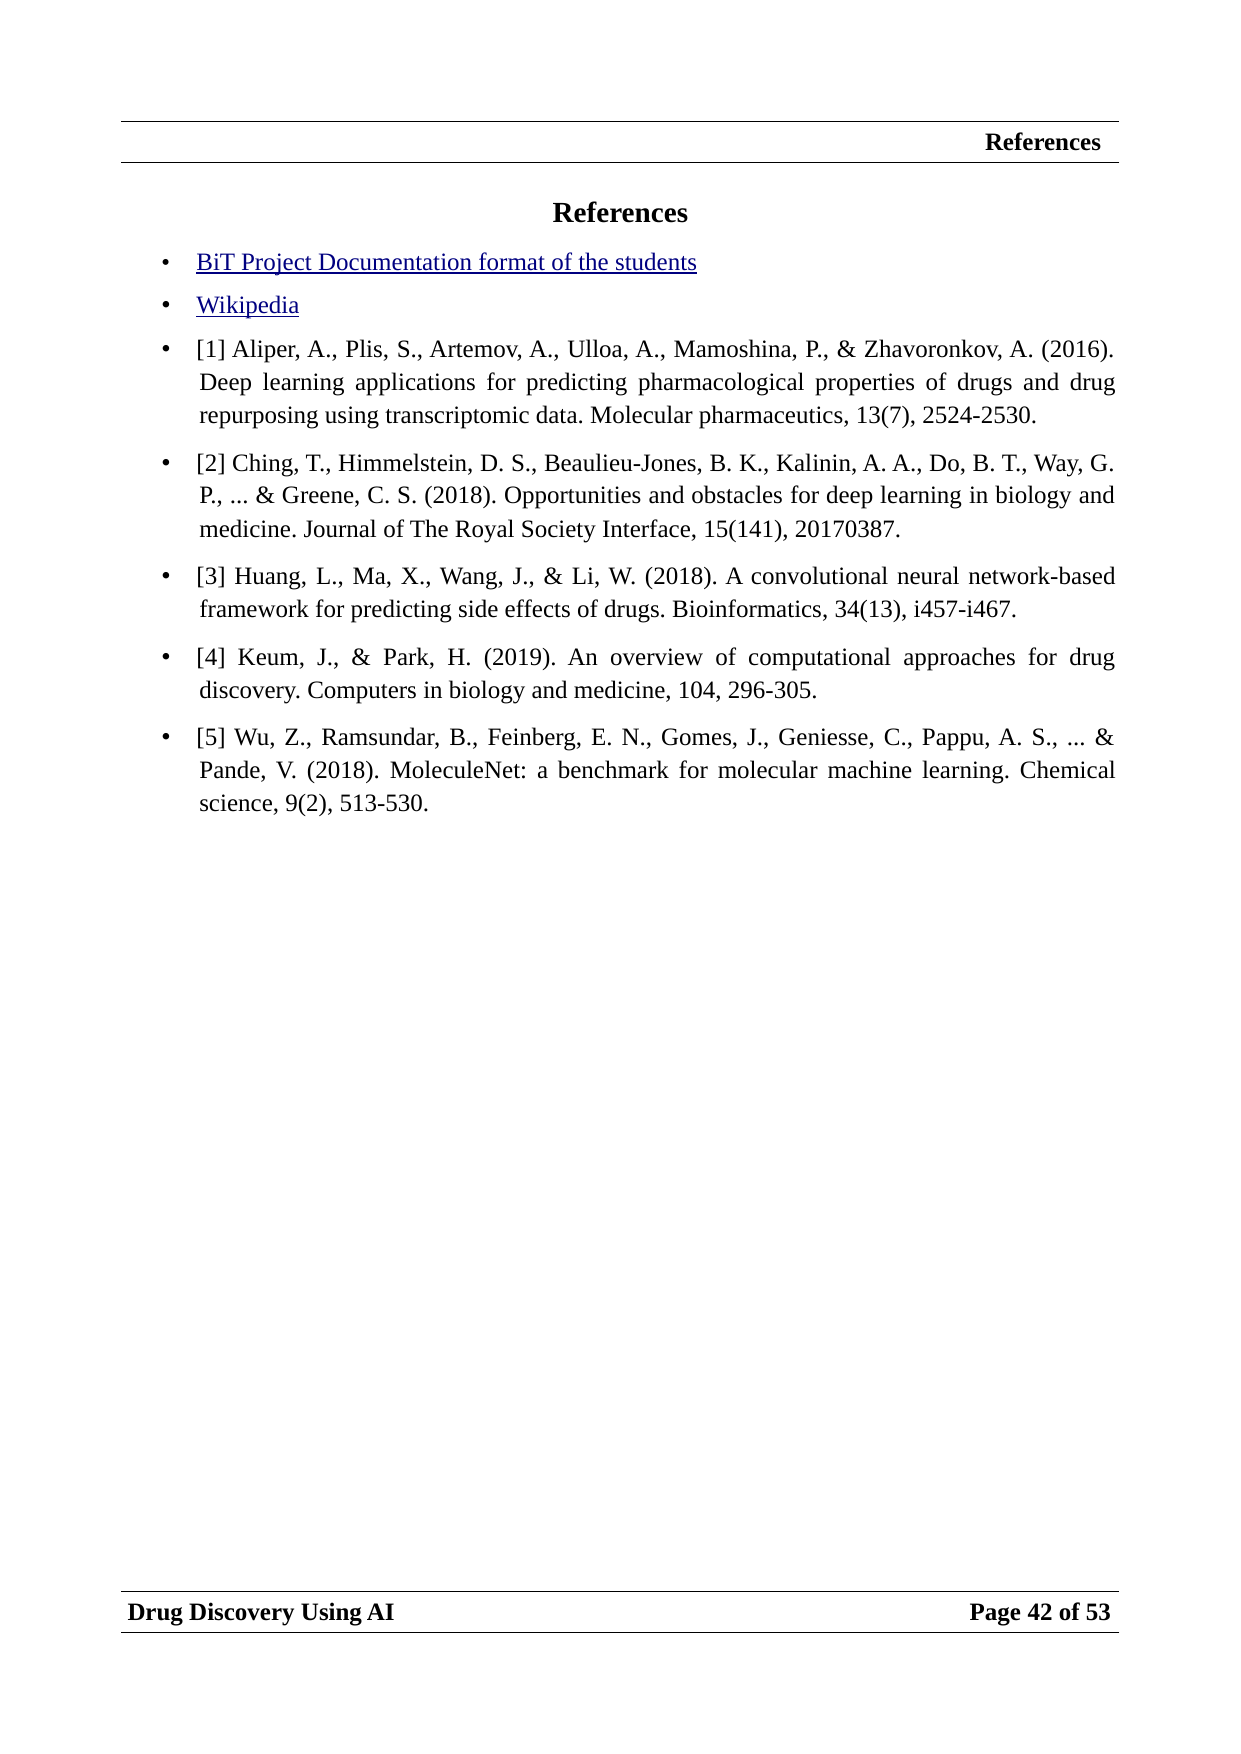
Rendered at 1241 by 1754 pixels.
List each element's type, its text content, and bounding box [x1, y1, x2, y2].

list [4] Keum, J., & Park, H. (2019). An overview of computational approaches for drug discovery. Computers in biology and medicine, 104, 296-305. [159, 639, 1119, 704]
list [5] Wu, Z., Ramsundar, B., Feinberg, E. N., Gomes, J., Geniesse, C., Pappu, A. S., ... & Pande, V. (2018). MoleculeNet: a benchmark for molecular machine learning. Chemical science, 9(2), 513-530. [159, 719, 1119, 820]
list [3] Huang, L., Ma, X., Wang, J., & Li, W. (2018). A convolutional neural network-based framework for predicting side effects of drugs. Bioinformatics, 34(13), i457-i467. [159, 558, 1119, 623]
list [1] Aliper, A., Plis, S., Artemov, A., Ulloa, A., Mamoshina, P., & Zhavoronkov, A. (2016). Deep learning applications for predicting pharmacological properties of drugs and drug repurposing using transcriptomic data. Molecular pharmaceutics, 13(7), 2524-2530. [159, 331, 1119, 429]
list BiT Project Documentation format of the students [159, 244, 1119, 276]
subtitle References [121, 192, 1119, 232]
list [2] Ching, T., Himmelstein, D. S., Beaulieu-Jones, B. K., Kalinin, A. A., Do, B. T., Way, G. P., ... & Greene, C. S. (2018). Opportunities and obstacles for deep learning in biology and medicine. Journal of The Royal Society Interface, 15(141), 20170387. [159, 444, 1119, 542]
list Wikipedia [159, 288, 1119, 319]
